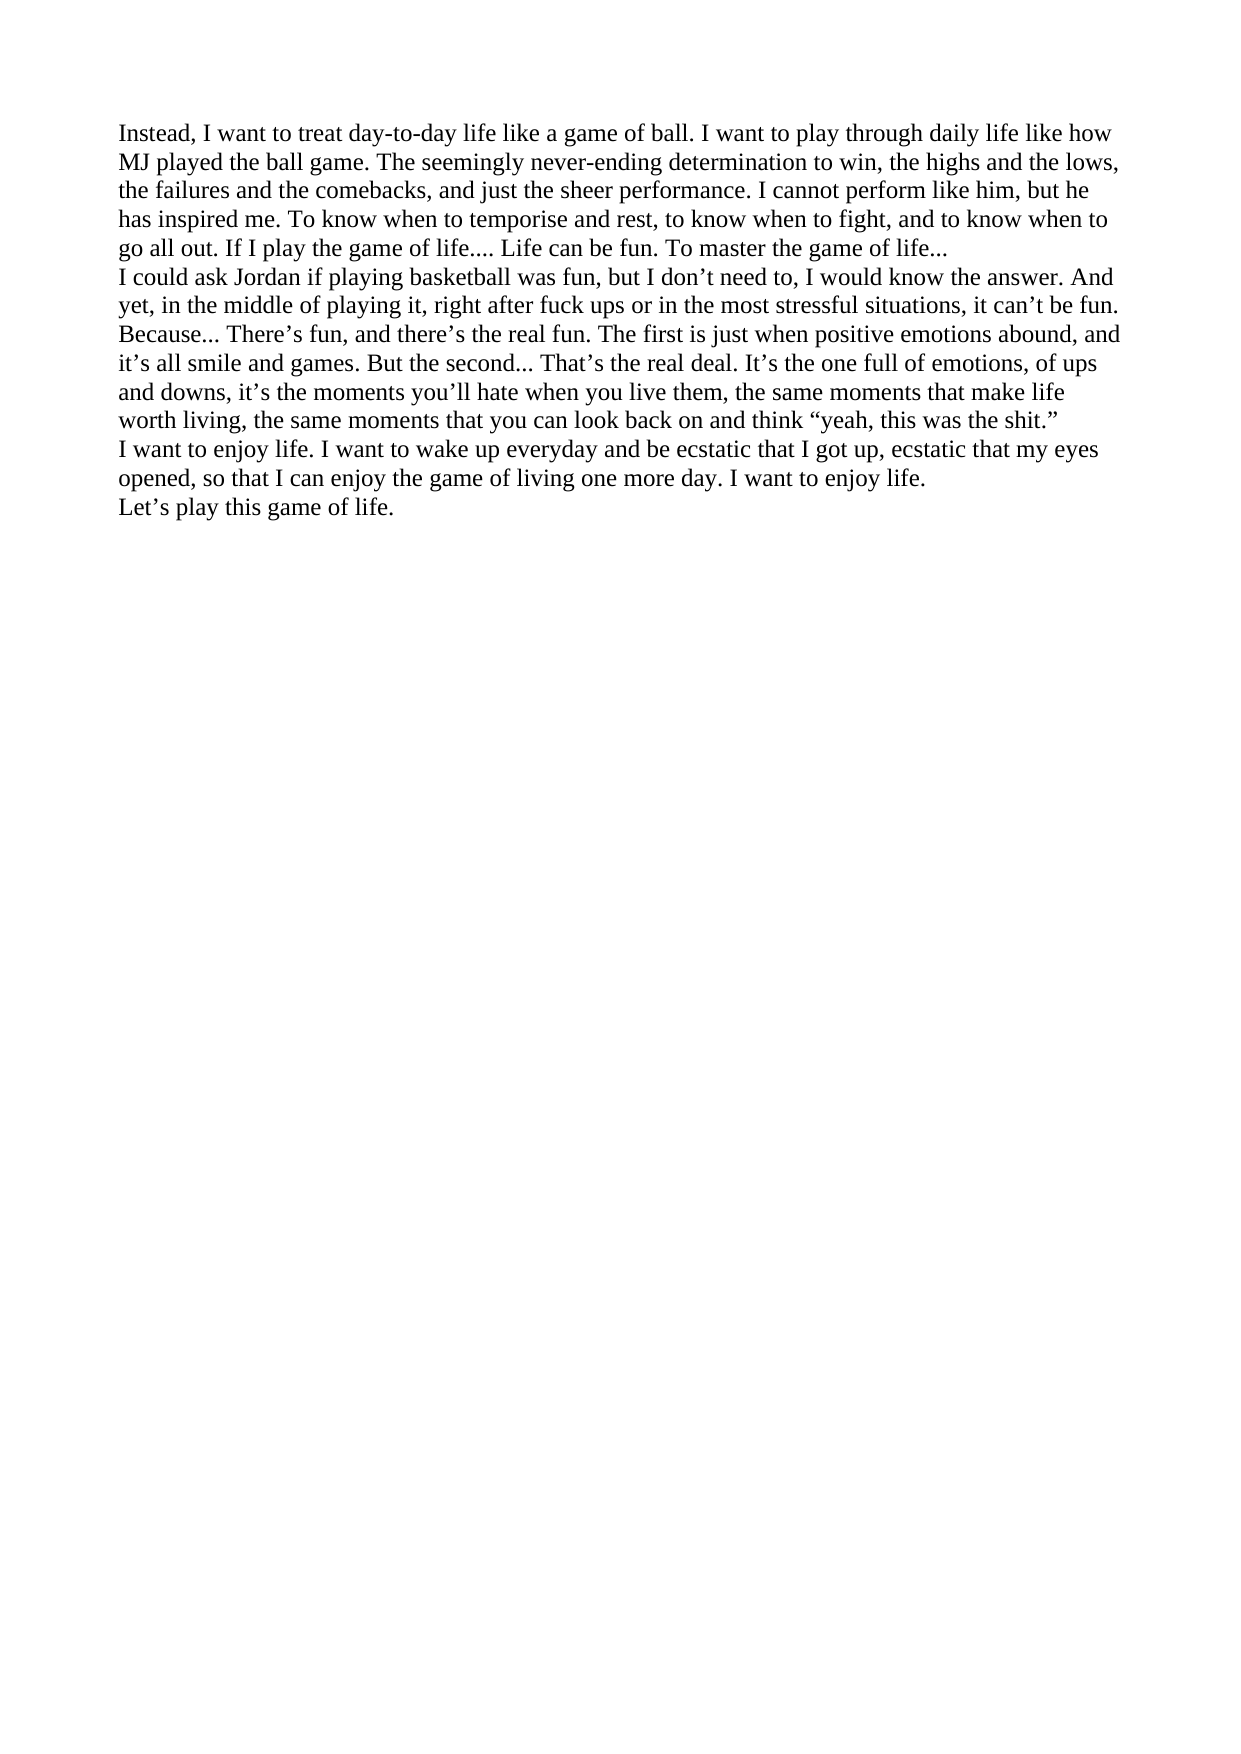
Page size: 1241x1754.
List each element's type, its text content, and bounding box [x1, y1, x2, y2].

text I want to enjoy life. I want to wake up everyday and be ecstatic that I got up, ecstatic that my eyes opened, so that I can enjoy the game of living one more day. I want to enjoy life. [118, 434, 1122, 492]
text Let’s play this game of life. [118, 492, 1122, 521]
text Instead, I want to treat day-to-day life like a game of ball. I want to play through daily life like how MJ played the ball game. The seemingly never-ending determination to win, the highs and the lows, the failures and the comebacks, and just the sheer performance. I cannot perform like him, but he has inspired me. To know when to temporise and rest, to know when to fight, and to know when to go all out. If I play the game of life.... Life can be fun. To master the game of life... [118, 118, 1122, 262]
text I could ask Jordan if playing basketball was fun, but I don’t need to, I would know the answer. And yet, in the middle of playing it, right after fuck ups or in the most stressful situations, it can’t be fun. Because... There’s fun, and there’s the real fun. The first is just when positive emotions abound, and it’s all smile and games. But the second... That’s the real deal. It’s the one full of emotions, of ups and downs, it’s the moments you’ll hate when you live them, the same moments that make life worth living, the same moments that you can look back on and think “yeah, this was the shit.” [118, 262, 1122, 434]
